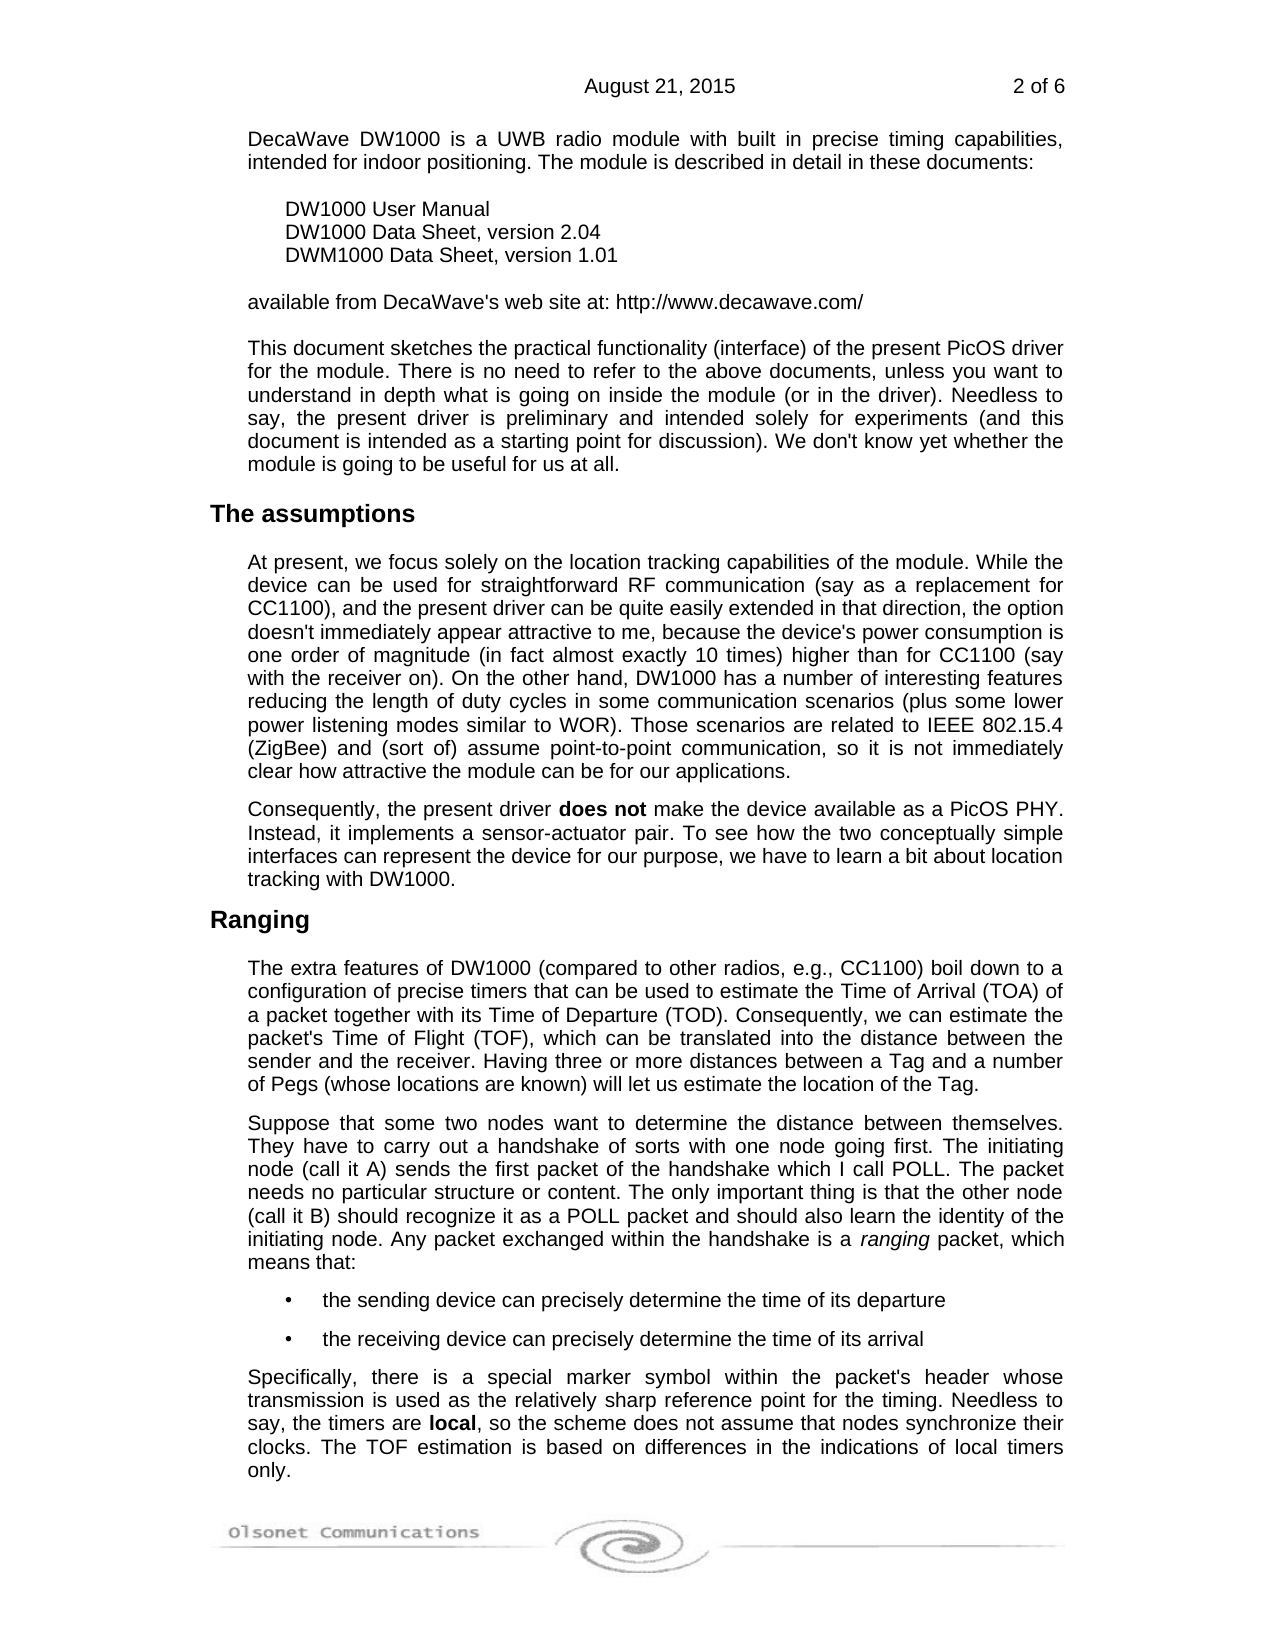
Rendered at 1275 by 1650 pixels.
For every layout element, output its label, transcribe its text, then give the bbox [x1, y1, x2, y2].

subtitle The assumptions [210, 499, 1065, 527]
subtitle Ranging [210, 906, 1065, 934]
picture [210, 1504, 1065, 1596]
text DWM1000 Data Sheet, version 1.01 [285, 244, 1065, 267]
text The extra features of DW1000 (compared to other radios, e.g., CC1100) boil down to a configuration of precise timers that can be used to estimate the Time of Arrival (TOA) of a packet together with its Time of Departure (TOD). Consequently, we can estimate the packet's Time of Flight (TOF), which can be translated into the distance between the sender and the receiver. Having three or more distances between a Tag and a number of Pegs (whose locations are known) will let us estimate the location of the Tag. [247, 957, 1065, 1096]
text DW1000 Data Sheet, version 2.04 [285, 221, 1065, 244]
list the sending device can precisely determine the time of its departure [285, 1289, 1065, 1312]
text Consequently, the present driver does not make the device available as a PicOS PHY. Instead, it implements a sensor-actuator pair. To see how the two conceptually simple interfaces can represent the device for our purpose, we have to learn a bit about location tracking with DW1000. [247, 798, 1065, 891]
text Specifically, there is a special marker symbol within the packet's header whose transmission is used as the relatively sharp reference point for the timing. Needless to say, the timers are local, so the scheme does not assume that nodes synchronize their clocks. The TOF estimation is based on differences in the indications of local timers only. [247, 1366, 1065, 1482]
list the receiving device can precisely determine the time of its arrival [285, 1327, 1065, 1351]
text At present, we focus solely on the location tracking capabilities of the module. While the device can be used for straightforward RF communication (say as a replacement for CC1100), and the present driver can be quite easily extended in that direction, the option doesn't immediately appear attractive to me, because the device's power consumption is one order of magnitude (in fact almost exactly 10 times) higher than for CC1100 (say with the receiver on). On the other hand, DW1000 has a number of interesting features reducing the length of duty cycles in some communication scenarios (plus some lower power listening modes similar to WOR). Those scenarios are related to IEEE 802.15.4 (ZigBee) and (sort of) assume point-to-point communication, so it is not immediately clear how attractive the module can be for our applications. [247, 551, 1065, 783]
text This document sketches the practical functionality (interface) of the present PicOS driver for the module. There is no need to refer to the above documents, unless you want to understand in depth what is going on inside the module (or in the driver). Needless to say, the present driver is preliminary and intended solely for experiments (and this document is intended as a starting point for discussion). We don't know yet whether the module is going to be useful for us at all. [247, 337, 1065, 476]
text Suppose that some two nodes want to determine the distance between themselves. They have to carry out a handshake of sorts with one node going first. The initiating node (call it A) sends the first packet of the handshake which I call POLL. The packet needs no particular structure or content. The only important thing is that the other node (call it B) should recognize it as a POLL packet and should also learn the identity of the initiating node. Any packet exchanged within the handshake is a ranging packet, which means that: [247, 1111, 1065, 1274]
text DW1000 User Manual [285, 197, 1065, 221]
text available from DecaWave's web site at: http://www.decawave.com/ [247, 290, 1065, 313]
text DecaWave DW1000 is a UWB radio module with built in precise timing capabilities, intended for indoor positioning. The module is described in detail in these documents: [247, 128, 1065, 174]
